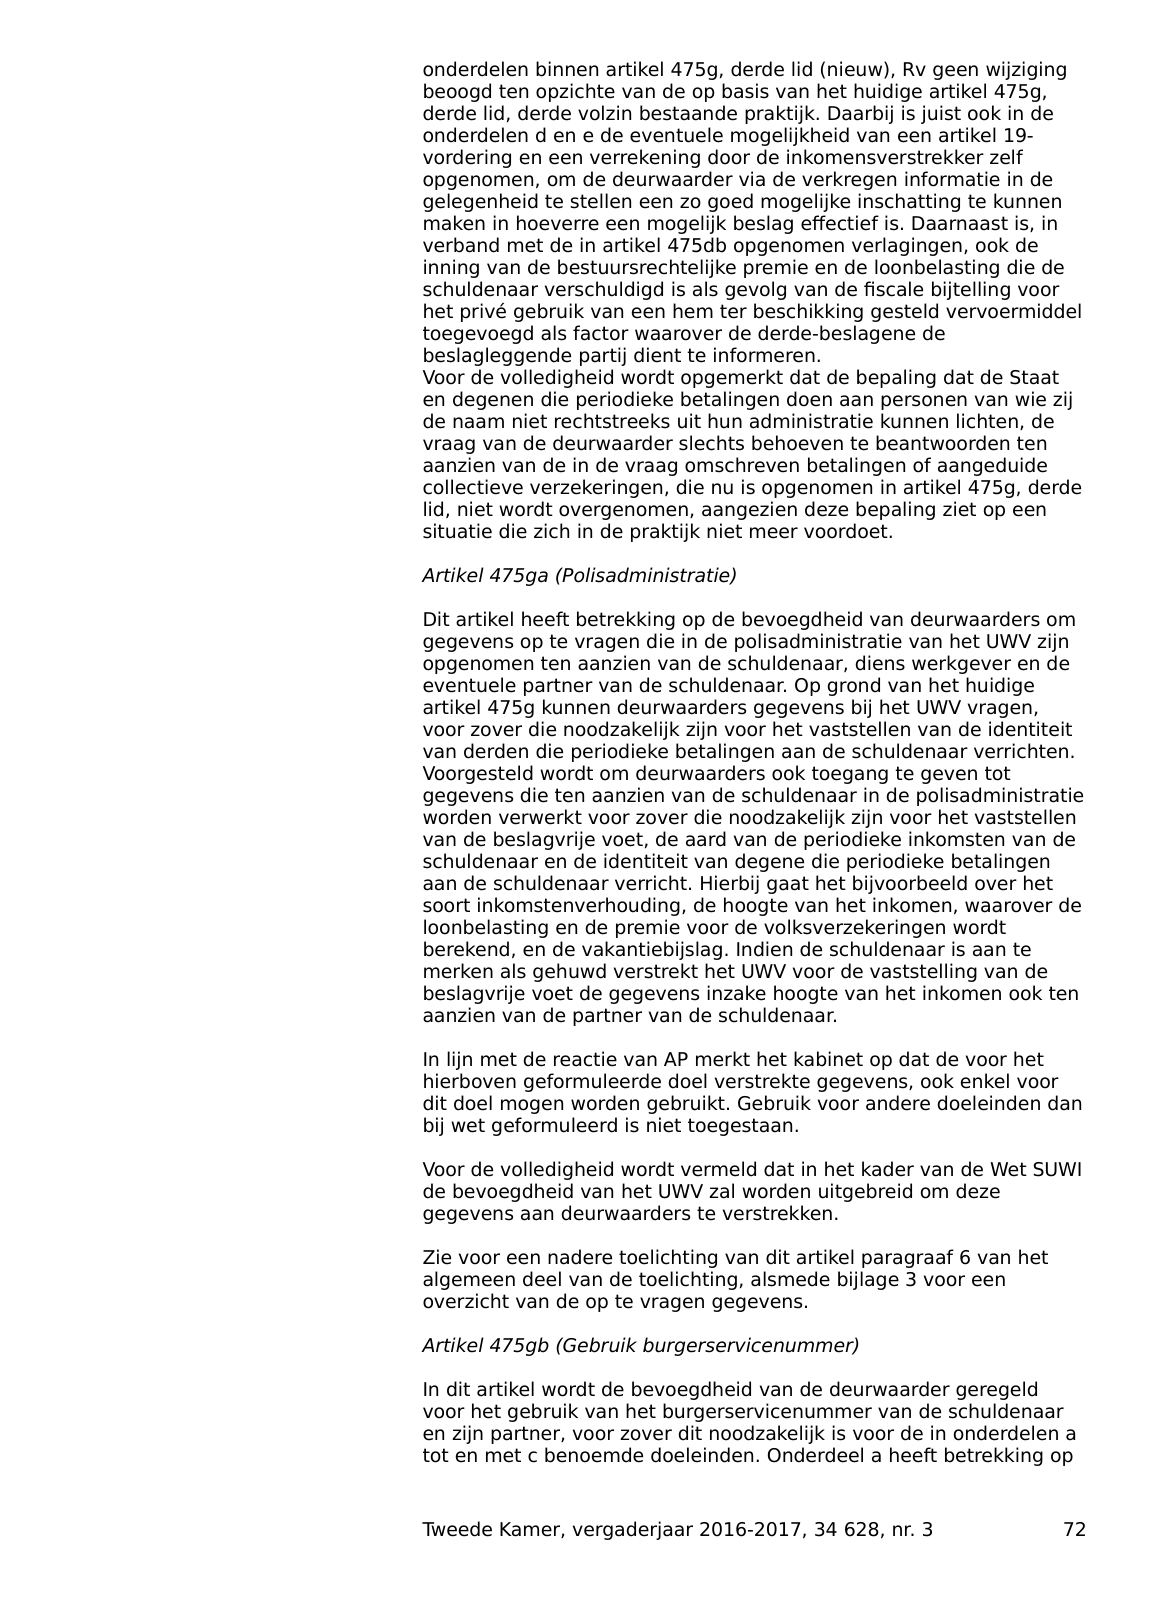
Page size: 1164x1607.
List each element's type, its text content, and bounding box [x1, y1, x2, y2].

text onderdelen binnen artikel 475g, derde lid (nieuw), Rv geen wijziging beoogd ten opzichte van de op basis van het huidige artikel 475g, derde lid, derde volzin bestaande praktijk. Daarbij is juist ook in de onderdelen d en e de eventuele mogelijkheid van een artikel 19-vordering en een verrekening door de inkomensverstrekker zelf opgenomen, om de deurwaarder via de verkregen informatie in de gelegenheid te stellen een zo goed mogelijke inschatting te kunnen maken in hoeverre een mogelijk beslag effectief is. Daarnaast is, in verband met de in artikel 475db opgenomen verlagingen, ook de inning van de bestuursrechtelijke premie en de loonbelasting die de schuldenaar verschuldigd is als gevolg van de fiscale bijtelling voor het privé gebruik van een hem ter beschikking gesteld vervoermiddel toegevoegd als factor waarover de derde-beslagene de beslagleggende partij dient te informeren. [422, 59, 1087, 367]
subtitle Artikel 475ga (Polisadministratie) [422, 565, 1087, 587]
subtitle Artikel 475gb (Gebruik burgerservicenummer) [422, 1335, 1087, 1357]
text Voor de volledigheid wordt opgemerkt dat de bepaling dat de Staat en degenen die periodieke betalingen doen aan personen van wie zij de naam niet rechtstreeks uit hun administratie kunnen lichten, de vraag van de deurwaarder slechts behoeven te beantwoorden ten aanzien van de in de vraag omschreven betalingen of aangeduide collectieve verzekeringen, die nu is opgenomen in artikel 475g, derde lid, niet wordt overgenomen, aangezien deze bepaling ziet op een situatie die zich in de praktijk niet meer voordoet. [422, 367, 1087, 543]
text In dit artikel wordt de bevoegdheid van de deurwaarder geregeld voor het gebruik van het burgerservicenummer van de schuldenaar en zijn partner, voor zover dit noodzakelijk is voor de in onderdelen a tot en met c benoemde doeleinden. Onderdeel a heeft betrekking op [422, 1379, 1087, 1467]
text Voor de volledigheid wordt vermeld dat in het kader van de Wet SUWI de bevoegdheid van het UWV zal worden uitgebreid om deze gegevens aan deurwaarders te verstrekken. [422, 1159, 1087, 1225]
text In lijn met de reactie van AP merkt het kabinet op dat de voor het hierboven geformuleerde doel verstrekte gegevens, ook enkel voor dit doel mogen worden gebruikt. Gebruik voor andere doeleinden dan bij wet geformuleerd is niet toegestaan. [422, 1049, 1087, 1137]
text Zie voor een nadere toelichting van dit artikel paragraaf 6 van het algemeen deel van de toelichting, alsmede bijlage 3 voor een overzicht van de op te vragen gegevens. [422, 1247, 1087, 1313]
text Dit artikel heeft betrekking op de bevoegdheid van deurwaarders om gegevens op te vragen die in de polisadministratie van het UWV zijn opgenomen ten aanzien van de schuldenaar, diens werkgever en de eventuele partner van de schuldenaar. Op grond van het huidige artikel 475g kunnen deurwaarders gegevens bij het UWV vragen, voor zover die noodzakelijk zijn voor het vaststellen van de identiteit van derden die periodieke betalingen aan de schuldenaar verrichten. Voorgesteld wordt om deurwaarders ook toegang te geven tot gegevens die ten aanzien van de schuldenaar in de polisadministratie worden verwerkt voor zover die noodzakelijk zijn voor het vaststellen van de beslagvrije voet, de aard van de periodieke inkomsten van de schuldenaar en de identiteit van degene die periodieke betalingen aan de schuldenaar verricht. Hierbij gaat het bijvoorbeeld over het soort inkomstenverhouding, de hoogte van het inkomen, waarover de loonbelasting en de premie voor de volksverzekeringen wordt berekend, en de vakantiebijslag. Indien de schuldenaar is aan te merken als gehuwd verstrekt het UWV voor de vaststelling van de beslagvrije voet de gegevens inzake hoogte van het inkomen ook ten aanzien van de partner van de schuldenaar. [422, 609, 1087, 1027]
